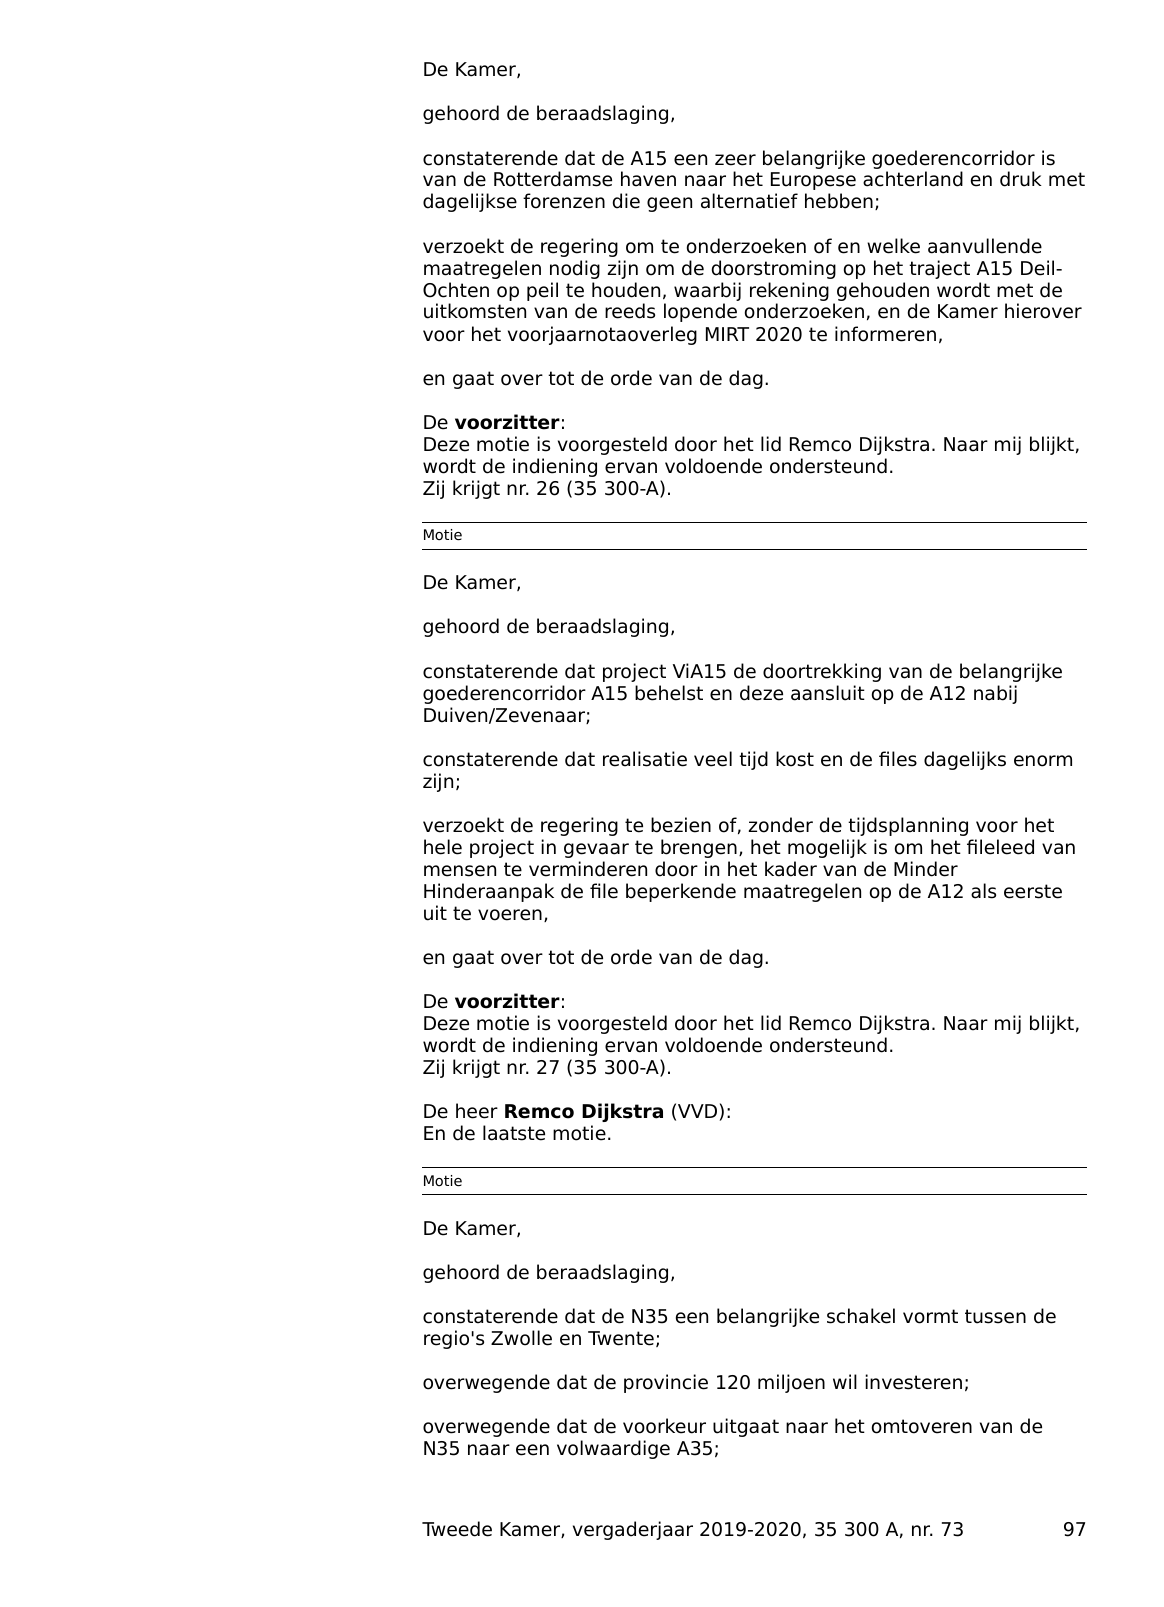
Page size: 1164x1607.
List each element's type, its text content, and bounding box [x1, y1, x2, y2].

text En de laatste motie. [422, 1123, 1087, 1145]
table_header Motie [422, 1168, 1087, 1194]
text gehoord de beraadslaging, [422, 1262, 1087, 1284]
text constaterende dat de A15 een zeer belangrijke goederencorridor is van de Rotterdamse haven naar het Europese achterland en druk met dagelijkse forenzen die geen alternatief hebben; [422, 147, 1087, 213]
text De Kamer, [422, 59, 1087, 81]
text constaterende dat project ViA15 de doortrekking van de belangrijke goederencorridor A15 behelst en deze aansluit op de A12 nabij Duiven/Zevenaar; [422, 661, 1087, 726]
text De heer Remco Dijkstra (VVD): [422, 1101, 1087, 1123]
text De voorzitter: [422, 991, 1087, 1013]
text De voorzitter: [422, 412, 1087, 434]
text overwegende dat de voorkeur uitgaat naar het omtoveren van de N35 naar een volwaardige A35; [422, 1416, 1087, 1460]
text constaterende dat realisatie veel tijd kost en de files dagelijks enorm zijn; [422, 749, 1087, 793]
text verzoekt de regering te bezien of, zonder de tijdsplanning voor het hele project in gevaar te brengen, het mogelijk is om het fileleed van mensen te verminderen door in het kader van de Minder Hinderaanpak de file beperkende maatregelen op de A12 als eerste uit te voeren, [422, 815, 1087, 925]
text De Kamer, [422, 1218, 1087, 1239]
text Zij krijgt nr. 26 (35 300-A). [422, 478, 1087, 500]
text constaterende dat de N35 een belangrijke schakel vormt tussen de regio's Zwolle en Twente; [422, 1306, 1087, 1350]
text gehoord de beraadslaging, [422, 103, 1087, 125]
text gehoord de beraadslaging, [422, 616, 1087, 638]
text overwegende dat de provincie 120 miljoen wil investeren; [422, 1372, 1087, 1394]
text en gaat over tot de orde van de dag. [422, 368, 1087, 389]
text en gaat over tot de orde van de dag. [422, 947, 1087, 969]
text Zij krijgt nr. 27 (35 300-A). [422, 1057, 1087, 1079]
text De Kamer, [422, 572, 1087, 594]
text Deze motie is voorgesteld door het lid Remco Dijkstra. Naar mij blijkt, wordt de indiening ervan voldoende ondersteund. [422, 434, 1087, 478]
table_header Motie [422, 523, 1087, 549]
text Deze motie is voorgesteld door het lid Remco Dijkstra. Naar mij blijkt, wordt de indiening ervan voldoende ondersteund. [422, 1013, 1087, 1057]
text verzoekt de regering om te onderzoeken of en welke aanvullende maatregelen nodig zijn om de doorstroming op het traject A15 Deil-Ochten op peil te houden, waarbij rekening gehouden wordt met de uitkomsten van de reeds lopende onderzoeken, en de Kamer hierover voor het voorjaarnotaoverleg MIRT 2020 te informeren, [422, 236, 1087, 345]
